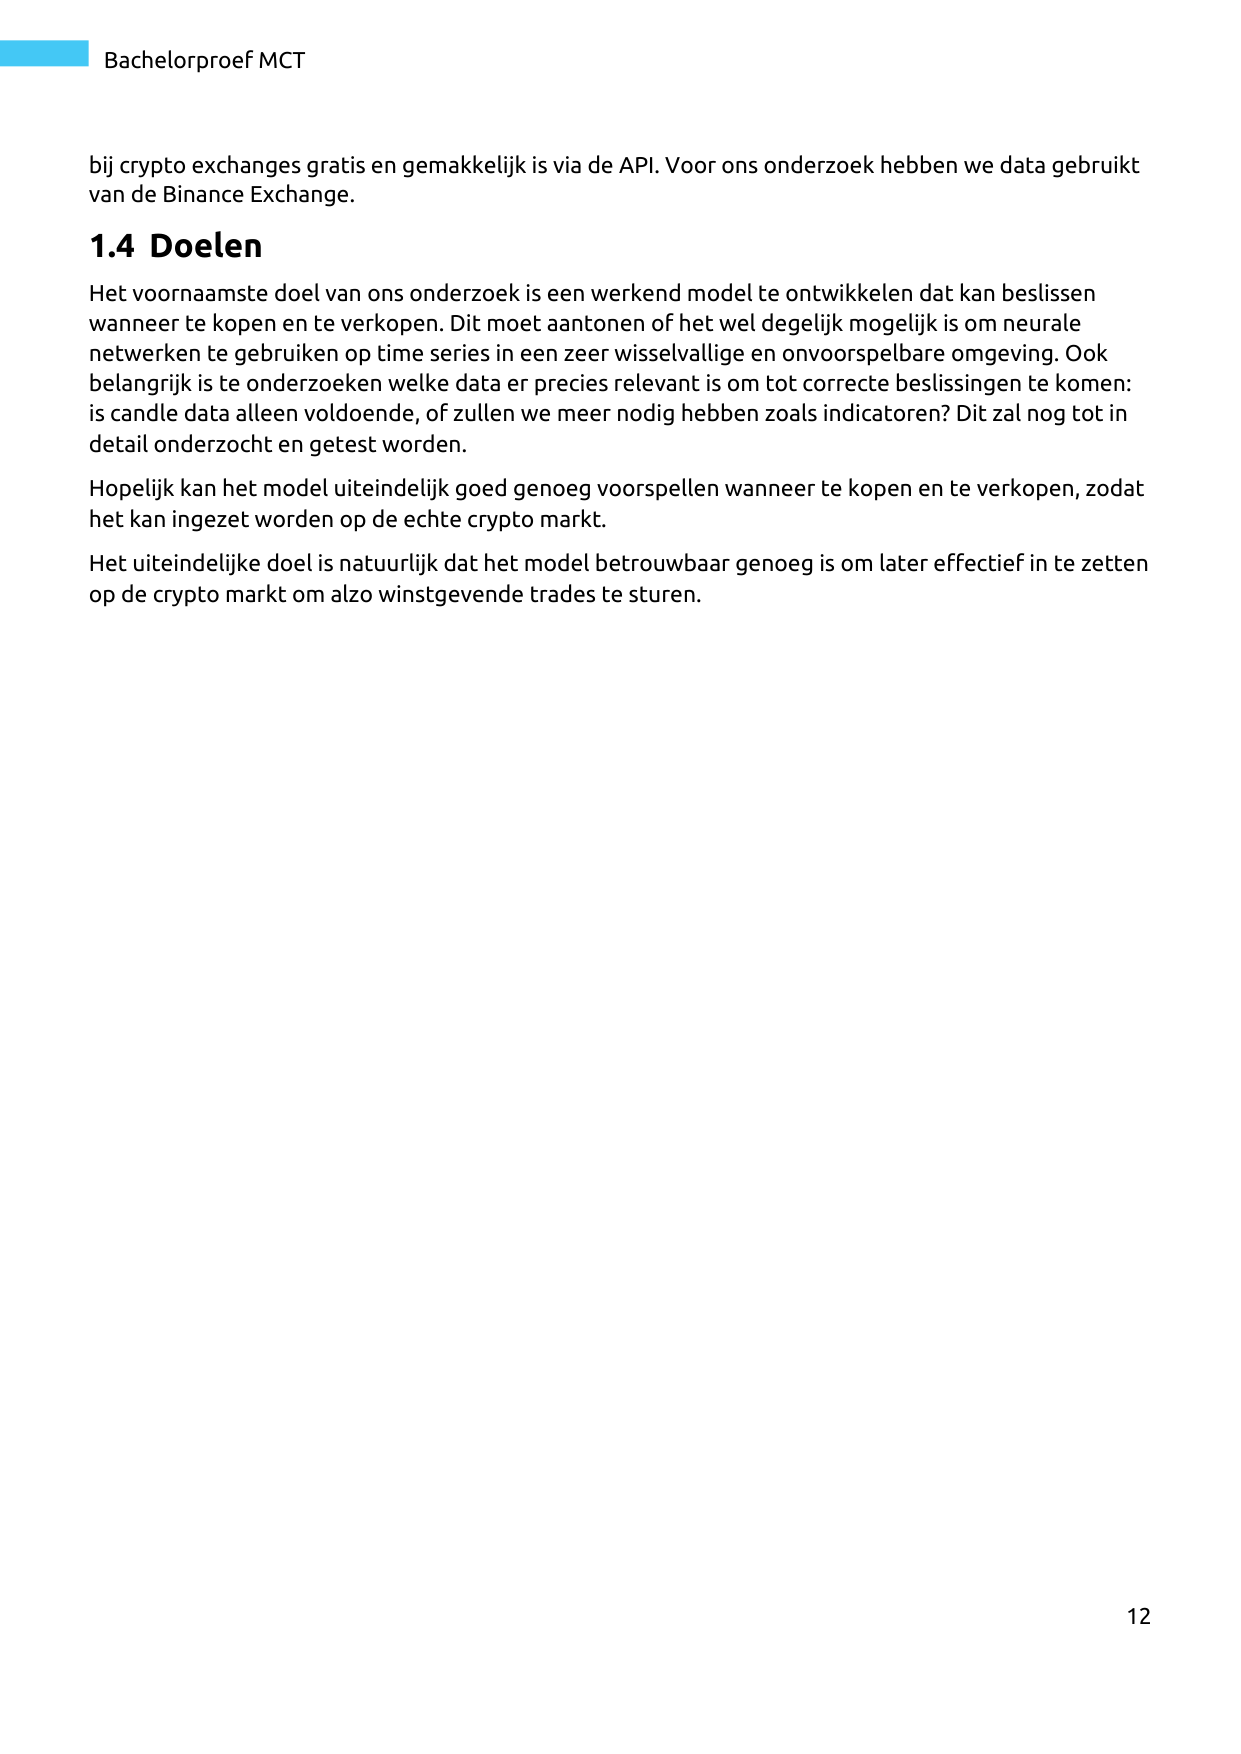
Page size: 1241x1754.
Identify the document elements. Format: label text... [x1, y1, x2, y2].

text Het voornaamste doel van ons onderzoek is een werkend model te ontwikkelen dat kan beslissen wanneer te kopen en te verkopen. Dit moet aantonen of het wel degelijk mogelijk is om neurale netwerken te gebruiken op time series in een zeer wisselvallige en onvoorspelbare omgeving. Ook belangrijk is te onderzoeken welke data er precies relevant is om tot correcte beslissingen te komen: is candle data alleen voldoende, of zullen we meer nodig hebben zoals indicatoren? Dit zal nog tot in detail onderzocht en getest worden. [89, 279, 1152, 456]
subtitle Doelen [89, 225, 1152, 263]
text Het uiteindelijke doel is natuurlijk dat het model betrouwbaar genoeg is om later effectief in te zetten op de crypto markt om alzo winstgevende trades te sturen. [89, 550, 1152, 606]
text Hopelijk kan het model uiteindelijk goed genoeg voorspellen wanneer te kopen en te verkopen, zodat het kan ingezet worden op de echte crypto markt. [89, 475, 1152, 531]
text bij crypto exchanges gratis en gemakkelijk is via de API. Voor ons onderzoek hebben we data gebruikt van de Binance Exchange. [89, 152, 1152, 206]
